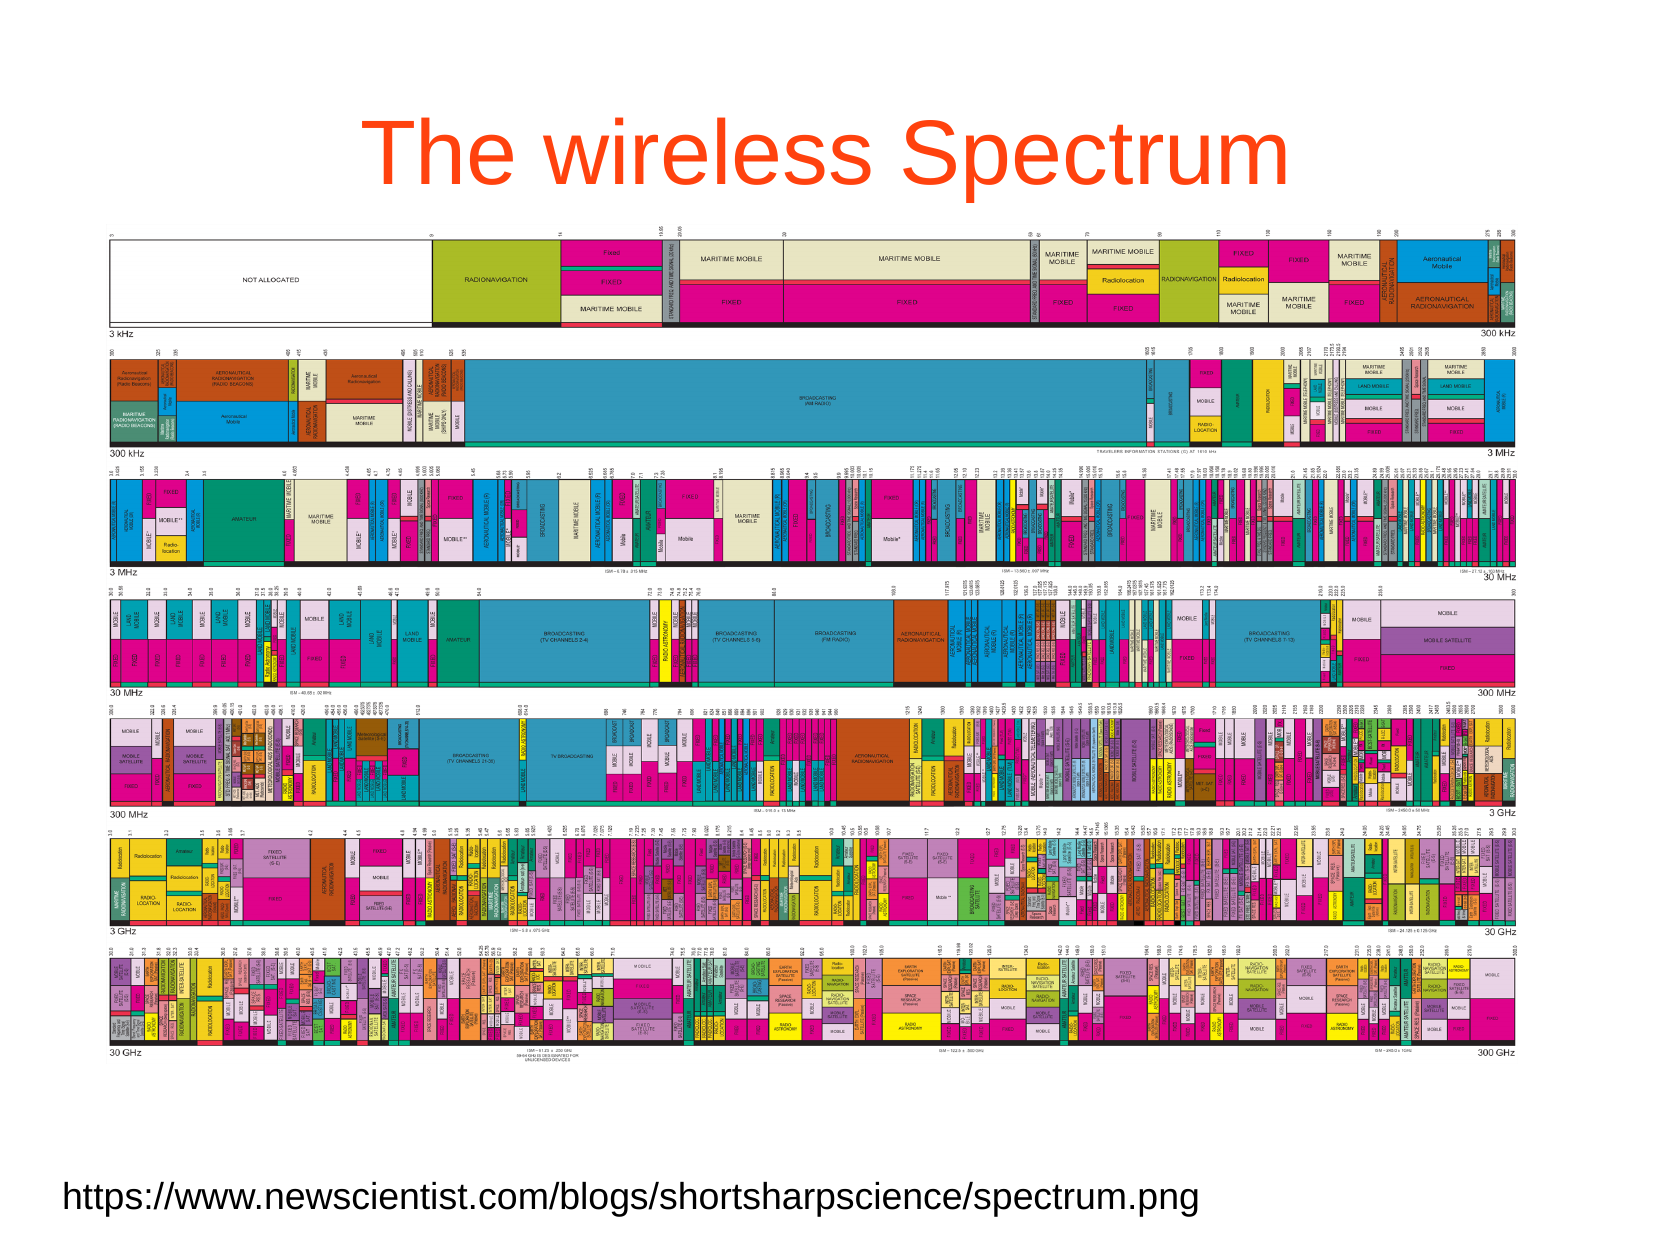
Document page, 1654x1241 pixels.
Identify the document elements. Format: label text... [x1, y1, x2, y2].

title The wireless Spectrum [82, 49, 1571, 257]
text_box https://www.newscientist.com/blogs/shortsharpscience/spectrum.png [47, 1168, 1599, 1226]
picture [106, 224, 1518, 1064]
